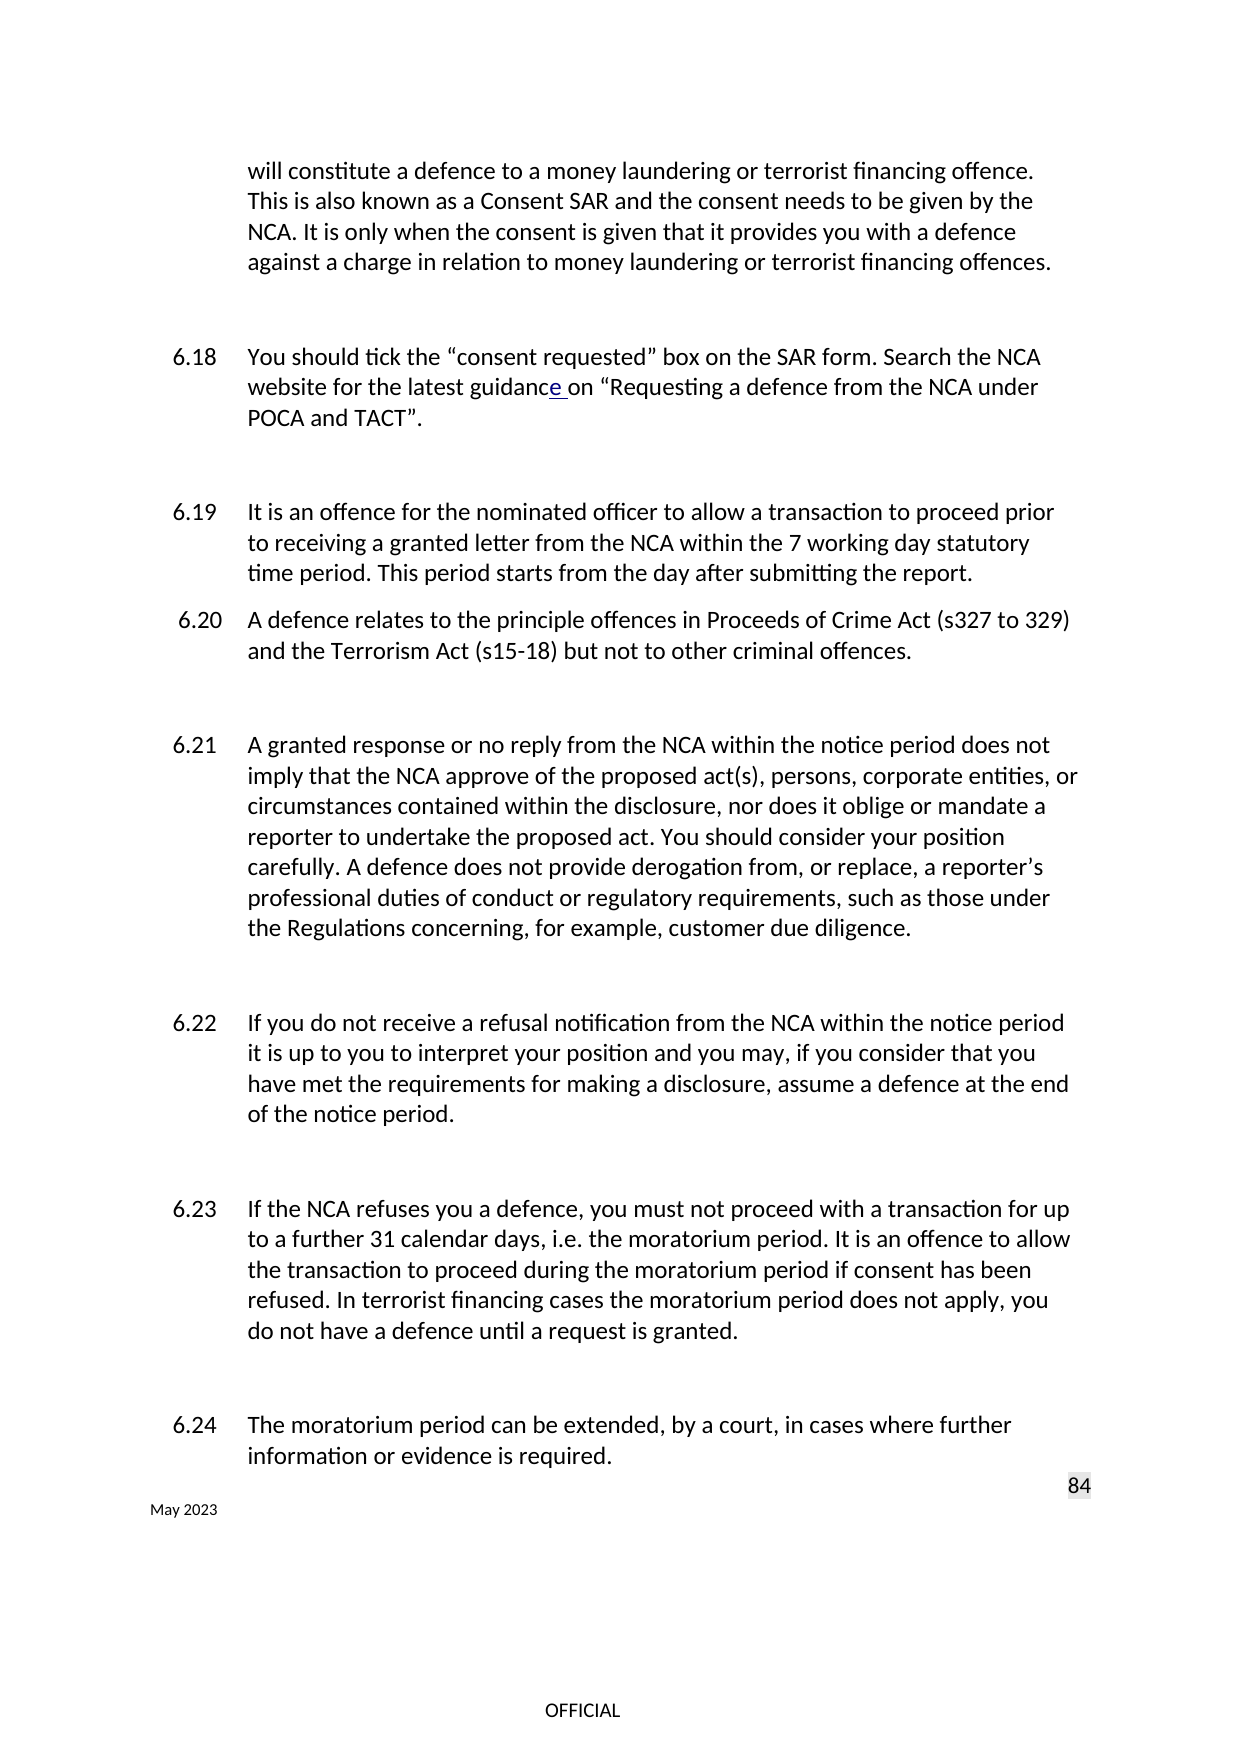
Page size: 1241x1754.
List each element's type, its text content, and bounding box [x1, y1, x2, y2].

text 6.21 A granted response or no reply from the NCA within the notice period does not imply that the NCA approve of the proposed act(s), persons, corporate entities, or circumstances contained within the disclosure, nor does it oblige or mandate a reporter to undertake the proposed act. You should consider your position carefully. A defence does not provide derogation from, or replace, a reporter’s professional duties of conduct or regulatory requirements, such as those under the Regulations concerning, for example, customer due diligence. [172, 729, 1081, 943]
text will constitute a defence to a money laundering or terrorist financing offence. This is also known as a Consent SAR and the consent needs to be given by the NCA. It is only when the consent is given that it provides you with a defence against a charge in relation to money laundering or terrorist financing offences. [172, 155, 1081, 277]
text 6.23 If the NCA refuses you a defence, you must not proceed with a transaction for up to a further 31 calendar days, i.e. the moratorium period. It is an offence to allow the transaction to proceed during the moratorium period if consent has been refused. In terrorist financing cases the moratorium period does not apply, you do not have a defence until a request is granted. [172, 1193, 1081, 1346]
text 6.24 The moratorium period can be extended, by a court, in cases where further information or evidence is required. [172, 1409, 1081, 1470]
text 6.22 If you do not receive a refusal notification from the NCA within the notice period it is up to you to interpret your position and you may, if you consider that you have met the requirements for making a disclosure, assume a defence at the end of the notice period. [172, 1007, 1081, 1129]
text 6.19 It is an offence for the nominated officer to allow a transaction to proceed prior to receiving a granted letter from the NCA within the 7 working day statutory time period. This period starts from the day after submitting the report. [172, 496, 1081, 588]
text 6.20 A defence relates to the principle offences in Proceeds of Crime Act (s327 to 329) and the Terrorism Act (s15-18) but not to other criminal offences. [172, 604, 1081, 666]
text 6.18 You should tick the “consent requested” box on the SAR form. Search the NCA website for the latest guidance on “Requesting a defence from the NCA under POCA and TACT”. [172, 341, 1081, 432]
